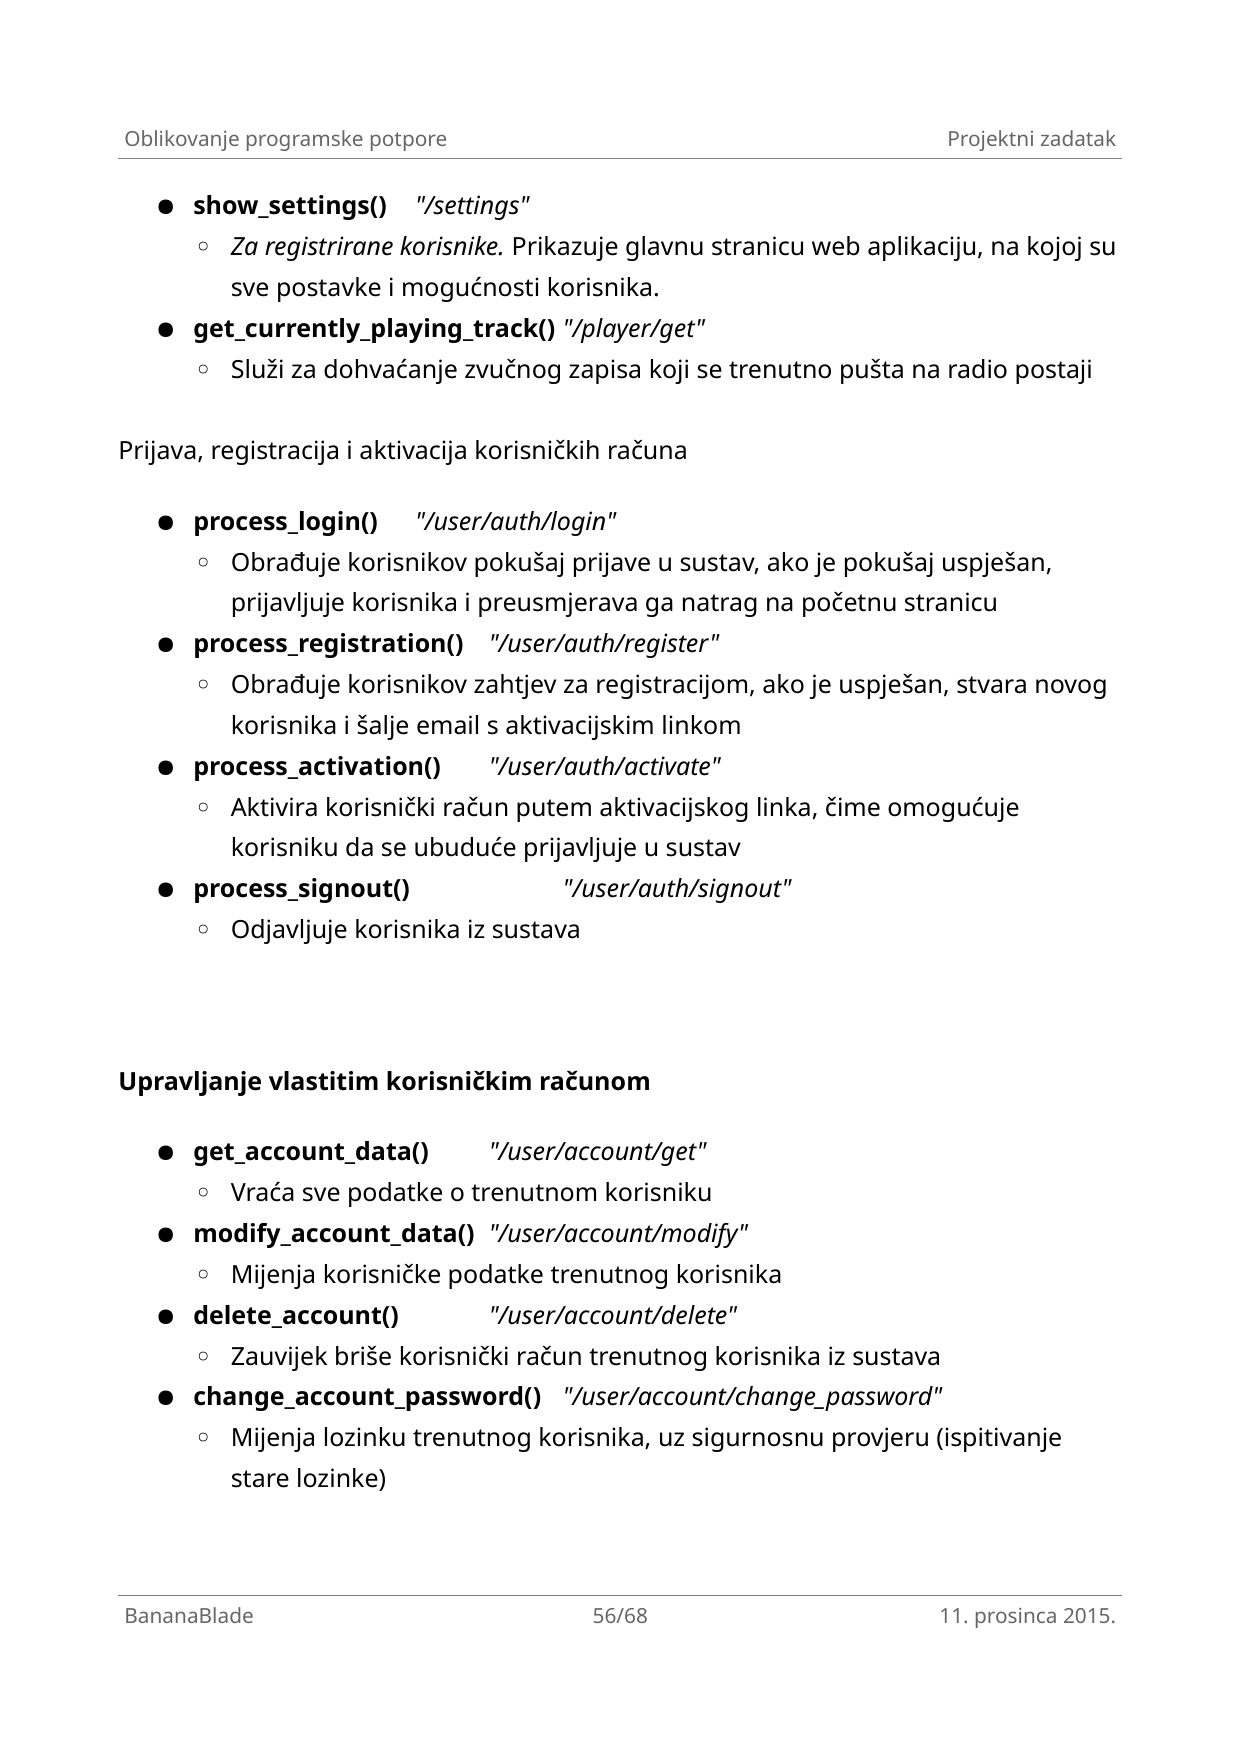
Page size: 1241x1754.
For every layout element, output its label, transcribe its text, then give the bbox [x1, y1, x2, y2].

list get_currently_playing_track() "/player/get" [156, 311, 1122, 344]
list change_account_password() "/user/account/change_password" [156, 1379, 1122, 1413]
text Upravljanje vlastitim korisničkim računom [118, 1064, 1122, 1098]
list delete_account() "/user/account/delete" [156, 1297, 1122, 1331]
list show_settings() "/settings" [156, 188, 1122, 222]
list Obrađuje korisnikov pokušaj prijave u sustav, ako je pokušaj uspješan, prijavljuje korisnika i preusmjerava ga natrag na početnu stranicu [193, 544, 1122, 619]
list Obrađuje korisnikov zahtjev za registracijom, ako je uspješan, stvara novog korisnika i šalje email s aktivacijskim linkom [193, 667, 1122, 742]
list process_registration() "/user/auth/register" [156, 626, 1122, 660]
list Mijenja lozinku trenutnog korisnika, uz sigurnosnu provjeru (ispitivanje stare lozinke) [193, 1420, 1122, 1495]
list Odjavljuje korisnika iz sustava [193, 912, 1122, 946]
text Prijava, registracija i aktivacija korisničkih računa [118, 433, 1122, 467]
list process_signout() "/user/auth/signout" [156, 871, 1122, 905]
list process_login() "/user/auth/login" [156, 503, 1122, 537]
list get_account_data() "/user/account/get" [156, 1134, 1122, 1168]
list Zauvijek briše korisnički račun trenutnog korisnika iz sustava [193, 1338, 1122, 1372]
list modify_account_data() "/user/account/modify" [156, 1216, 1122, 1250]
list Mijenja korisničke podatke trenutnog korisnika [193, 1256, 1122, 1291]
list Za registrirane korisnike. Prikazuje glavnu stranicu web aplikaciju, na kojoj su sve postavke i mogućnosti korisnika. [193, 229, 1122, 304]
list Vraća sve podatke o trenutnom korisniku [193, 1175, 1122, 1209]
list Služi za dohvaćanje zvučnog zapisa koji se trenutno pušta na radio postaji [193, 351, 1122, 385]
list process_activation() "/user/auth/activate" [156, 748, 1122, 782]
list Aktivira korisnički račun putem aktivacijskog linka, čime omogućuje korisniku da se ubuduće prijavljuje u sustav [193, 789, 1122, 864]
